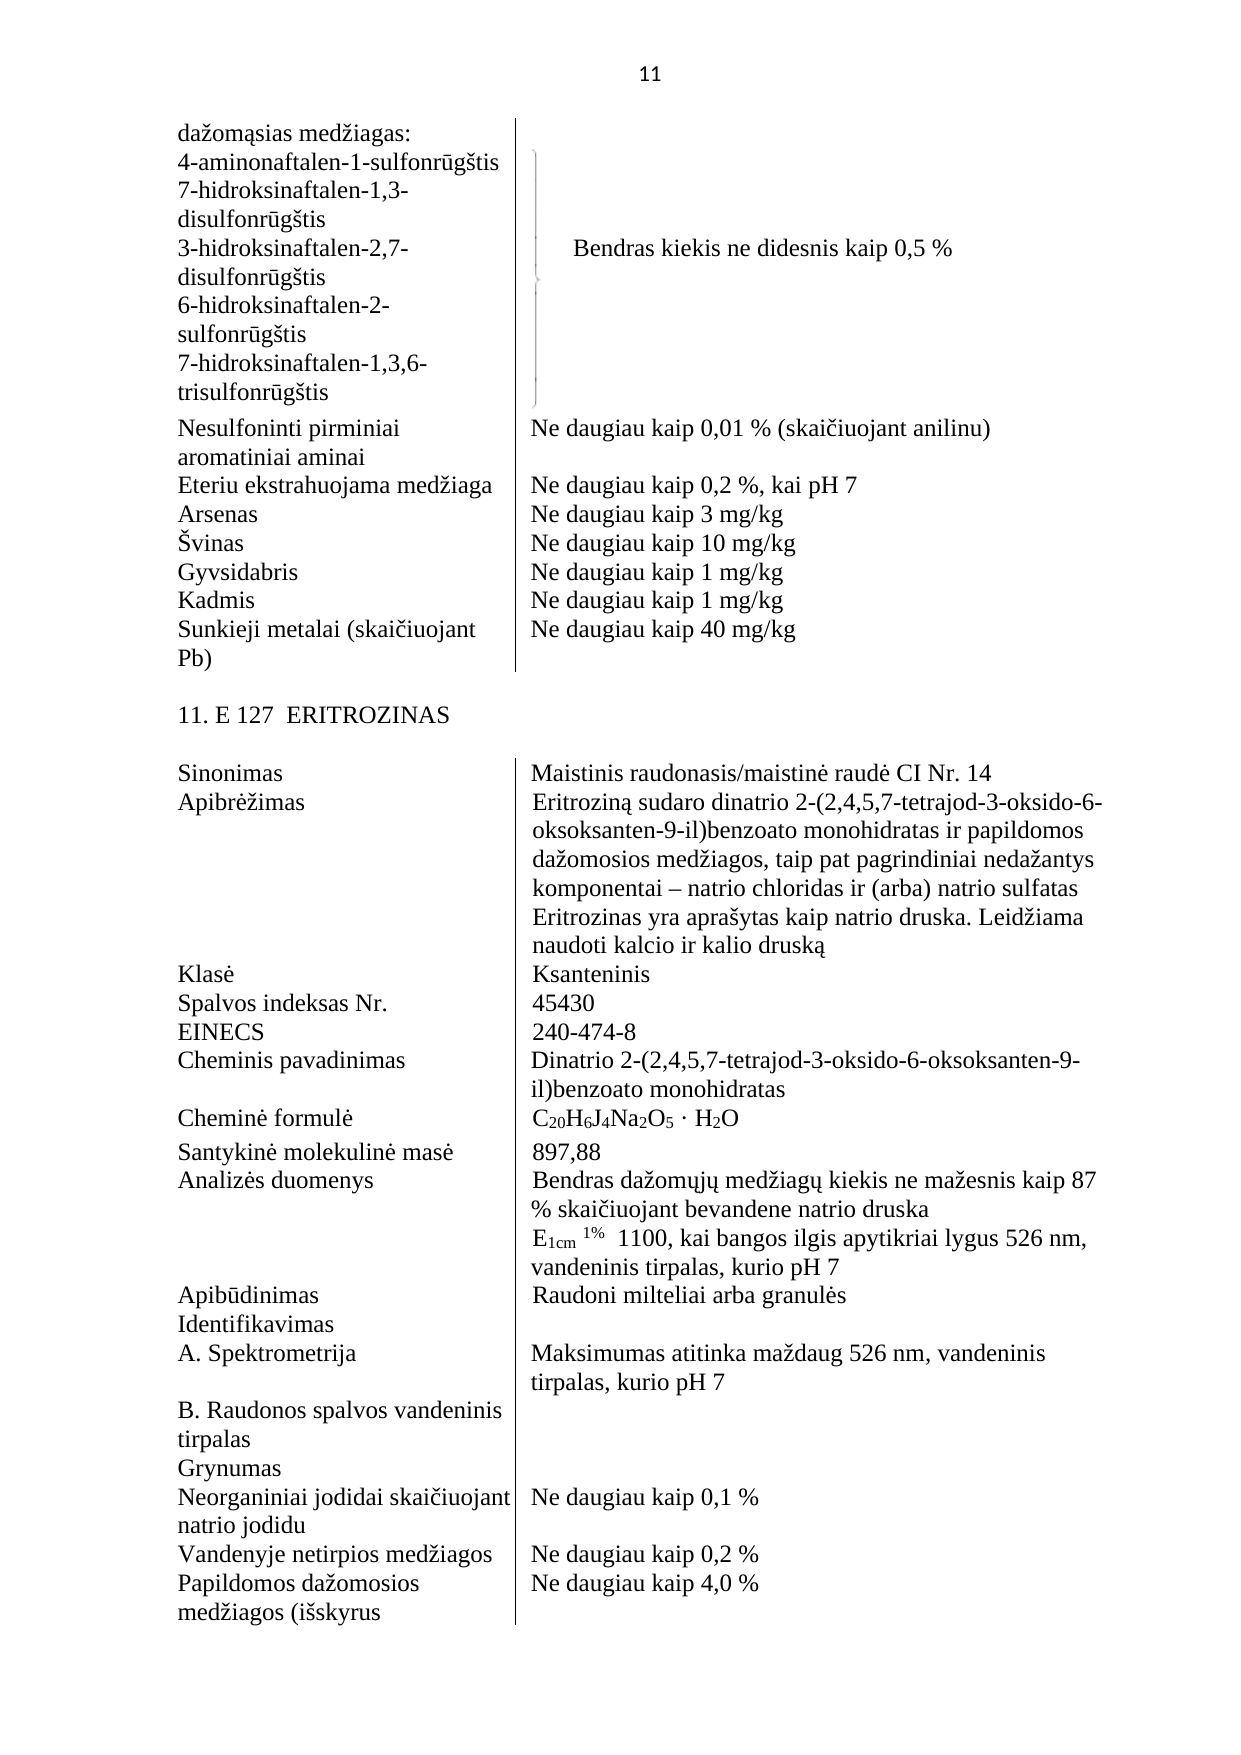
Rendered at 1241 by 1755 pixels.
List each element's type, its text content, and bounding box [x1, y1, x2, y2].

table_cell Dinatrio 2-(2,4,5,7-tetrajod-3-oksido-6-oksoksanten-9-il)benzoato monohidratas [516, 1045, 1122, 1103]
table_cell Maistinis raudonasis/maistinė raudė CI Nr. 14 [516, 758, 1122, 787]
table_cell Arsenas [177, 499, 515, 528]
table_header 11. E 127 ERITROZINAS [177, 700, 1122, 758]
table_cell 4-aminonaftalen-1-sulfonrūgštis [177, 147, 515, 176]
table_cell C20H6J4Na2O5 · H2O [516, 1103, 1122, 1137]
table_cell Ne daugiau kaip 1 mg/kg [516, 557, 1122, 585]
table_cell Ne daugiau kaip 40 mg/kg [516, 614, 1122, 672]
table_cell Raudoni milteliai arba granulės [516, 1280, 1122, 1309]
table_cell Cheminis pavadinimas [177, 1045, 515, 1103]
table_cell Papildomos dažomosios medžiagos (išskyrus [177, 1568, 515, 1625]
table_cell 7-hidroksinaftalen-1,3,6-trisulfonrūgštis [177, 348, 515, 413]
table_cell Nesulfoninti pirminiai aromatiniai aminai [177, 413, 515, 470]
table_cell Santykinė molekulinė masė [177, 1137, 515, 1165]
table_cell Maksimumas atitinka maždaug 526 nm, vandeninis tirpalas, kurio pH 7 [516, 1338, 1122, 1395]
table_cell Ne daugiau kaip 4,0 % [516, 1568, 1122, 1625]
table_cell E1cm 1% 1100, kai bangos ilgis apytikriai lygus 526 nm, vandeninis tirpalas, kurio pH 7 [516, 1223, 1122, 1280]
table_cell Ne daugiau kaip 10 mg/kg [516, 528, 1122, 557]
table_cell 45430 [516, 988, 1122, 1017]
table_cell [558, 176, 1122, 233]
table_cell 3-hidroksinaftalen-2,7-disulfonrūgštis [177, 233, 515, 291]
table_cell Ksanteninis [516, 959, 1122, 988]
table_cell Neorganiniai jodidai skaičiuojant natrio jodidu [177, 1482, 515, 1539]
table_cell Ne daugiau kaip 0,1 % [516, 1482, 1122, 1539]
table_cell Sunkieji metalai (skaičiuojant Pb) [177, 614, 515, 672]
table_cell Kadmis [177, 585, 515, 614]
table_cell Ne daugiau kaip 0,01 % (skaičiuojant anilinu) [516, 413, 1122, 470]
table_cell [516, 1309, 1122, 1338]
table_cell Apibrėžimas [177, 787, 515, 959]
table_cell Bendras kiekis ne didesnis kaip 0,5 % [558, 233, 1122, 291]
table_cell [516, 1453, 1122, 1482]
table_cell 897,88 [516, 1137, 1122, 1165]
table_cell Eteriu ekstrahuojama medžiaga [177, 470, 515, 499]
table_cell [516, 118, 1122, 147]
table_cell [558, 147, 1122, 176]
table_cell Ne daugiau kaip 1 mg/kg [516, 585, 1122, 614]
table_cell 240-474-8 [516, 1017, 1122, 1045]
table_cell Ne daugiau kaip 3 mg/kg [516, 499, 1122, 528]
table_cell dažomąsias medžiagas: [177, 118, 515, 147]
table_cell 6-hidroksinaftalen-2-sulfonrūgštis [177, 291, 515, 348]
table_cell Ne daugiau kaip 0,2 % [516, 1539, 1122, 1568]
table_cell Grynumas [177, 1453, 515, 1482]
table_cell B. Raudonos spalvos vandeninis tirpalas [177, 1395, 515, 1453]
table_cell Identifikavimas [177, 1309, 515, 1338]
table_cell Ne daugiau kaip 0,2 %, kai pH 7 [516, 470, 1122, 499]
table_cell Eritroziną sudaro dinatrio 2-(2,4,5,7-tetrajod-3-oksido-6-oksoksanten-9-il)benzoato monohidratas ir papildomos dažomosios medžiagos, taip pat pagrindiniai nedažantys komponentai – natrio chloridas ir (arba) natrio sulfatas Eritrozinas yra aprašytas kaip natrio druska. Leidžiama naudoti kalcio ir kalio druską [516, 787, 1122, 959]
table_cell [558, 291, 1122, 348]
table_cell Bendras dažomųjų medžiagų kiekis ne mažesnis kaip 87 % skaičiuojant bevandene natrio druska [516, 1165, 1122, 1223]
table_cell Sinonimas [177, 758, 515, 787]
table_cell [558, 348, 1122, 413]
table_cell EINECS [177, 1017, 515, 1045]
table_cell Klasė [177, 959, 515, 988]
table_cell Apibūdinimas [177, 1280, 515, 1309]
table_cell [516, 147, 558, 413]
table_cell Spalvos indeksas Nr. [177, 988, 515, 1017]
table_cell Analizės duomenys [177, 1165, 515, 1280]
table_cell [516, 1395, 1122, 1453]
table_cell Cheminė formulė [177, 1103, 515, 1137]
table_cell 7-hidroksinaftalen-1,3-disulfonrūgštis [177, 176, 515, 233]
table_cell Gyvsidabris [177, 557, 515, 585]
table_cell Vandenyje netirpios medžiagos [177, 1539, 515, 1568]
table_cell Švinas [177, 528, 515, 557]
table_cell A. Spektrometrija [177, 1338, 515, 1395]
